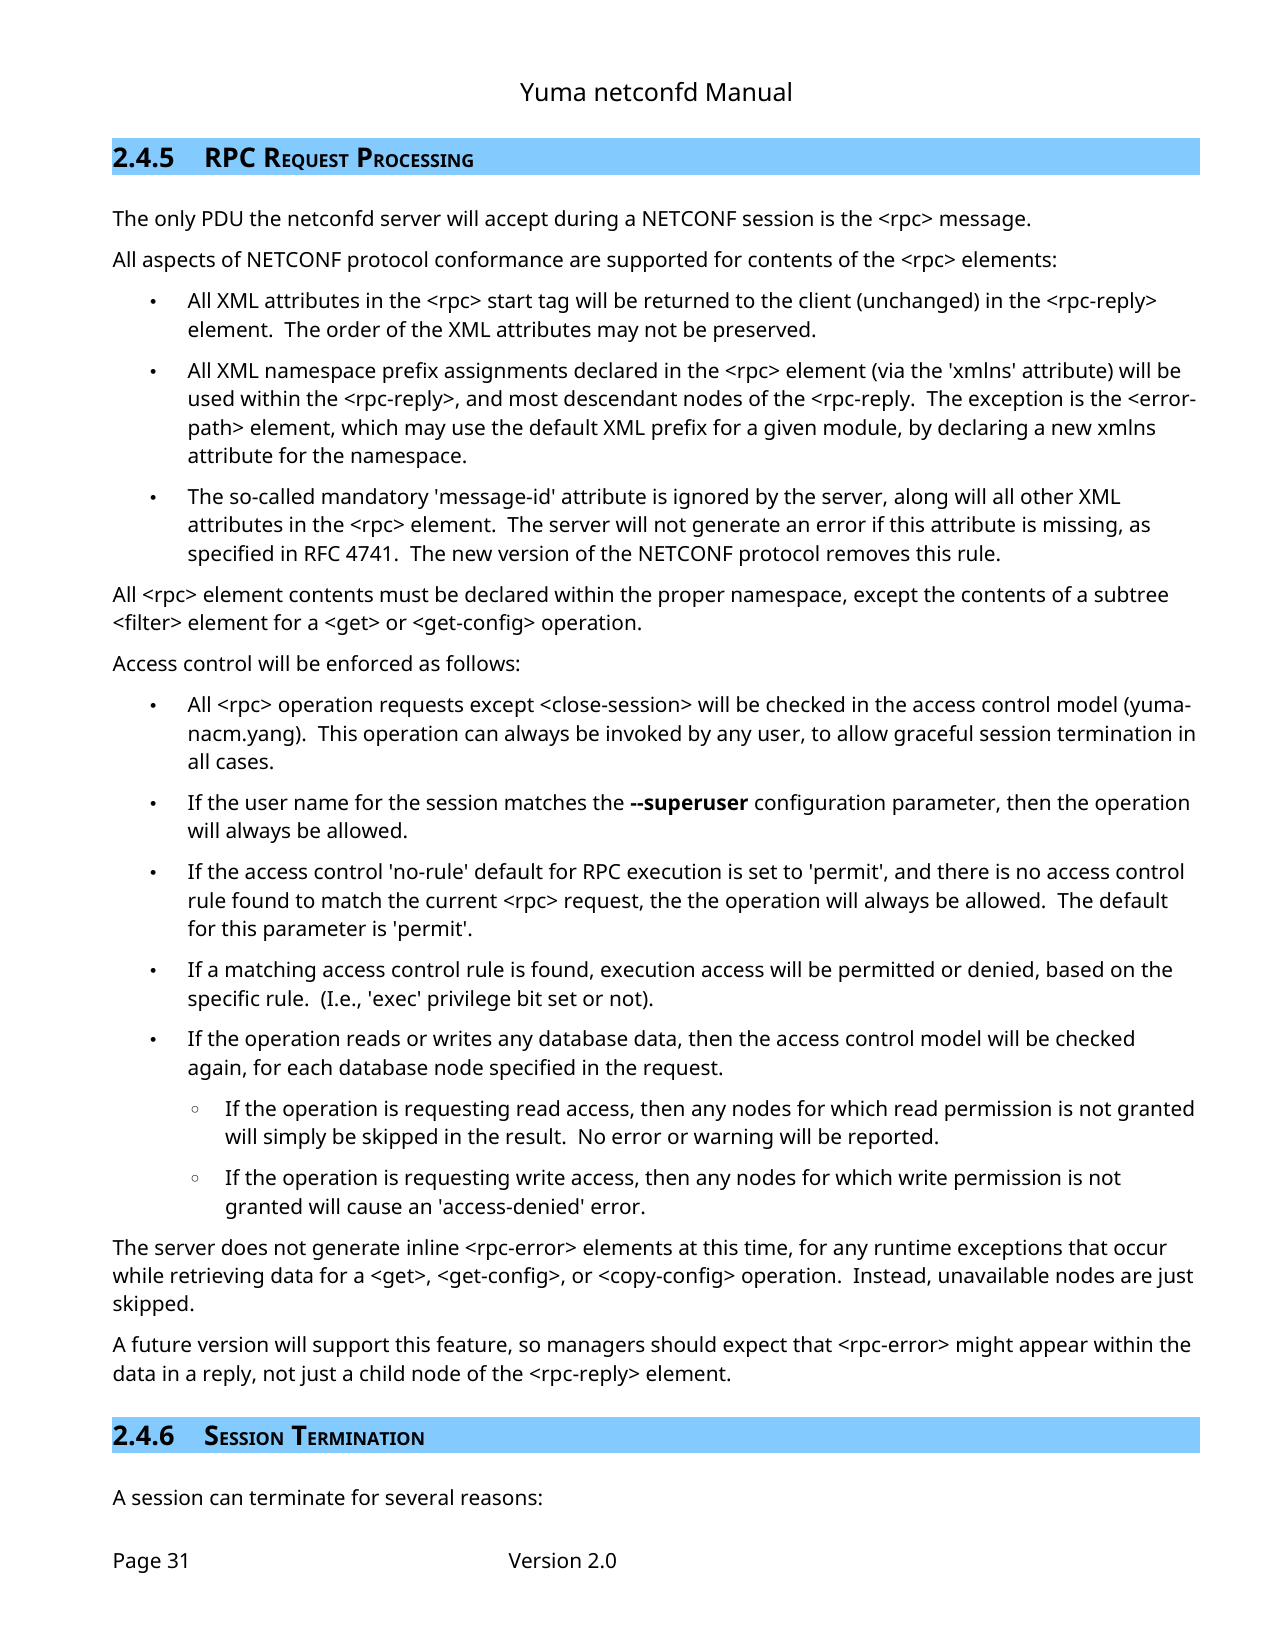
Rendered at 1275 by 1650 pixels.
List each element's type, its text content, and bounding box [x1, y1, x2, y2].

text The server does not generate inline <rpc-error> elements at this time, for any runtime exceptions that occur while retrieving data for a <get>, <get-config>, or <copy-config> operation. Instead, unavailable nodes are just skipped. [112, 1233, 1200, 1318]
list The so-called mandatory 'message-id' attribute is ignored by the server, along will all other XML attributes in the <rpc> element. The server will not generate an error if this attribute is missing, as specified in RFC 4741. The new version of the NETCONF protocol removes this rule. [150, 482, 1200, 567]
text The only PDU the netconfd server will accept during a NETCONF session is the <rpc> message. [112, 204, 1200, 233]
list All XML attributes in the <rpc> start tag will be returned to the client (unchanged) in the <rpc-reply> element. The order of the XML attributes may not be preserved. [150, 286, 1200, 343]
subtitle Session Termination [112, 1417, 1200, 1453]
text A session can terminate for several reasons: [112, 1483, 1200, 1511]
list All XML namespace prefix assignments declared in the <rpc> element (via the 'xmlns' attribute) will be used within the <rpc-reply>, and most descendant nodes of the <rpc-reply. The exception is the <error-path> element, which may use the default XML prefix for a given module, by declaring a new xmlns attribute for the namespace. [150, 356, 1200, 469]
list If the operation is requesting write access, then any nodes for which write permission is not granted will cause an 'access-denied' error. [187, 1163, 1200, 1220]
text All <rpc> element contents must be declared within the proper namespace, except the contents of a subtree <filter> element for a <get> or <get-config> operation. [112, 580, 1200, 637]
list All <rpc> operation requests except <close-session> will be checked in the access control model (yuma-nacm.yang). This operation can always be invoked by any user, to allow graceful session termination in all cases. [150, 690, 1200, 776]
subtitle RPC Request Processing [112, 138, 1200, 175]
list If the access control 'no-rule' default for RPC execution is set to 'permit', and there is no access control rule found to match the current <rpc> request, the the operation will always be allowed. The default for this parameter is 'permit'. [150, 857, 1200, 943]
list If the operation reads or writes any database data, then the access control model will be checked again, for each database node specified in the request. [150, 1024, 1200, 1081]
list If the operation is requesting read access, then any nodes for which read permission is not granted will simply be skipped in the result. No error or warning will be reported. [187, 1094, 1200, 1151]
text A future version will support this feature, so managers should expect that <rpc-error> might appear within the data in a reply, not just a child node of the <rpc-reply> element. [112, 1331, 1200, 1387]
list If a matching access control rule is found, execution access will be permitted or denied, based on the specific rule. (I.e., 'exec' privilege bit set or not). [150, 955, 1200, 1012]
text Access control will be enforced as follows: [112, 649, 1200, 678]
list If the user name for the session matches the --superuser configuration parameter, then the operation will always be allowed. [150, 788, 1200, 845]
text All aspects of NETCONF protocol conformance are supported for contents of the <rpc> elements: [112, 246, 1200, 274]
